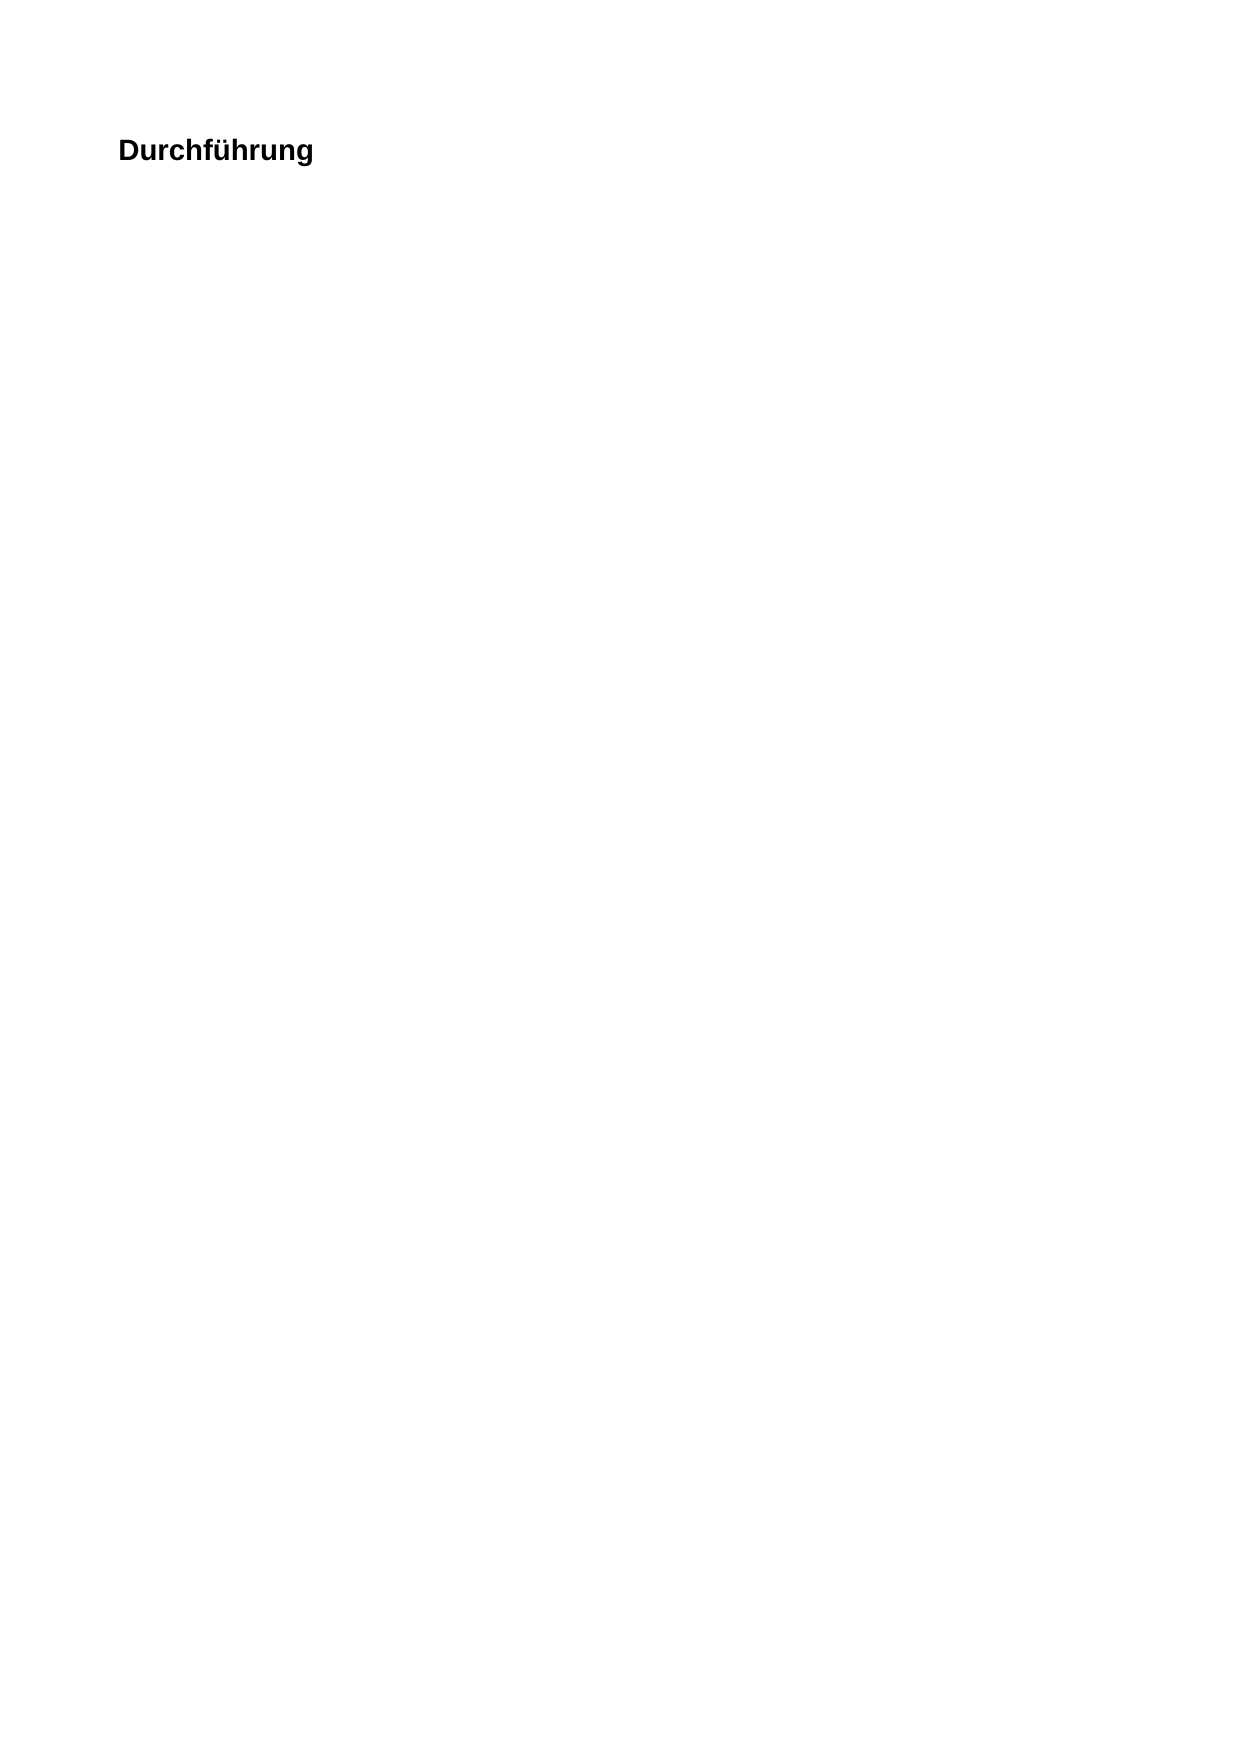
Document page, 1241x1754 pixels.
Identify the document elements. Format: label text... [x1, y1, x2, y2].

subtitle Durchführung [118, 133, 1122, 166]
